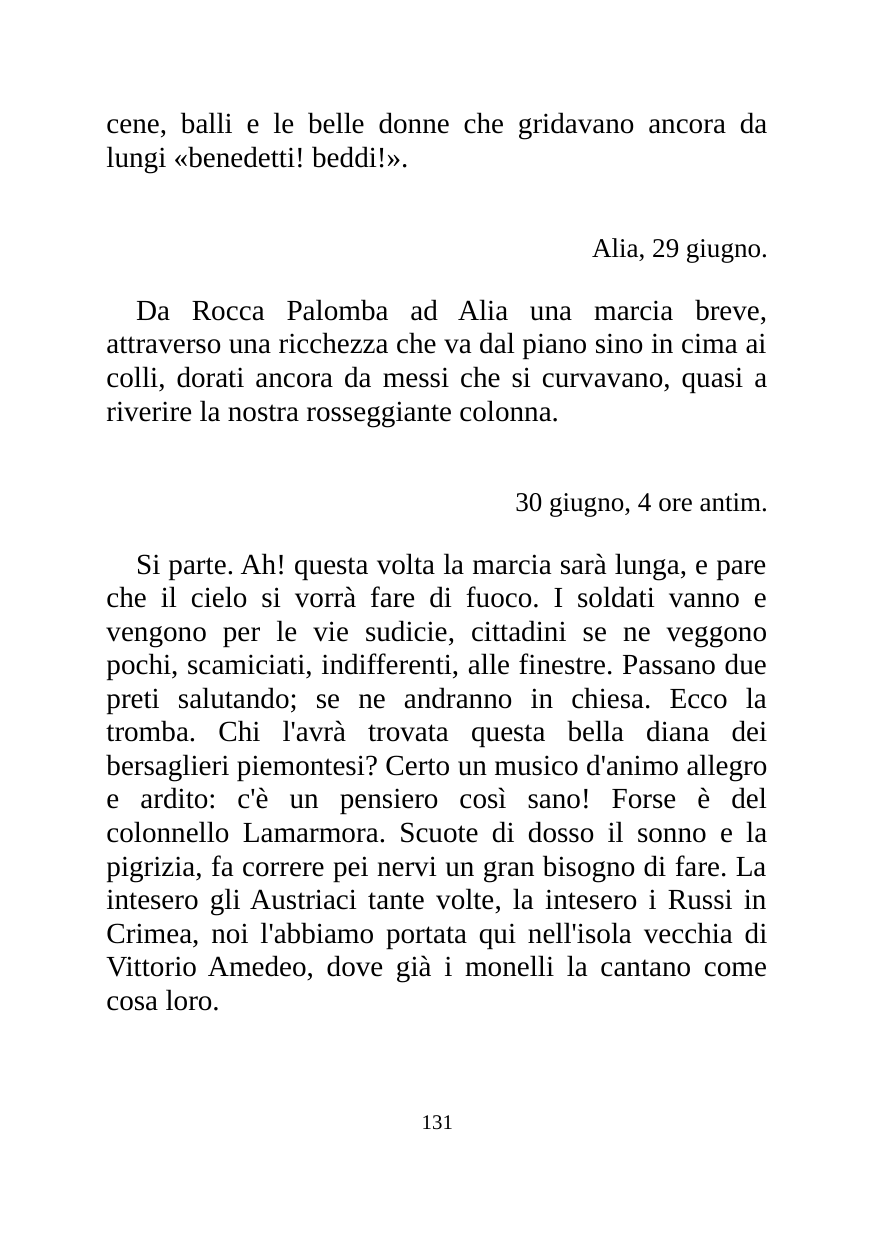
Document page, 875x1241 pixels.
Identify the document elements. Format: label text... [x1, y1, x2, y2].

text 30 giugno, 4 ore antim. [106, 486, 768, 517]
text Si parte. Ah! questa volta la marcia sarà lunga, e pare che il cielo si vorrà fare di fuoco. I soldati vanno e vengono per le vie sudicie, cittadini se ne veggono pochi, scamiciati, indifferenti, alle finestre. Passano due preti salutando; se ne andranno in chiesa. Ecco la tromba. Chi l'avrà trovata questa bella diana dei bersaglieri piemontesi? Certo un musico d'animo allegro e ardito: c'è un pensiero così sano! Forse è del colonnello Lamarmora. Scuote di dosso il sonno e la pigrizia, fa correre pei nervi un gran bisogno di fare. La intesero gli Austriaci tante volte, la intesero i Russi in Crimea, noi l'abbiamo portata qui nell'isola vecchia di Vittorio Amedeo, dove già i monelli la cantano come cosa loro. [106, 547, 768, 1016]
text Alia, 29 giugno. [106, 232, 768, 263]
text Da Rocca Palomba ad Alia una marcia breve, attraverso una ricchezza che va dal piano sino in cima ai colli, dorati ancora da messi che si curvavano, quasi a riverire la nostra rosseggiante colonna. [106, 293, 768, 427]
text cene, balli e le belle donne che gridavano ancora da lungi «benedetti! beddi!». [106, 106, 768, 173]
